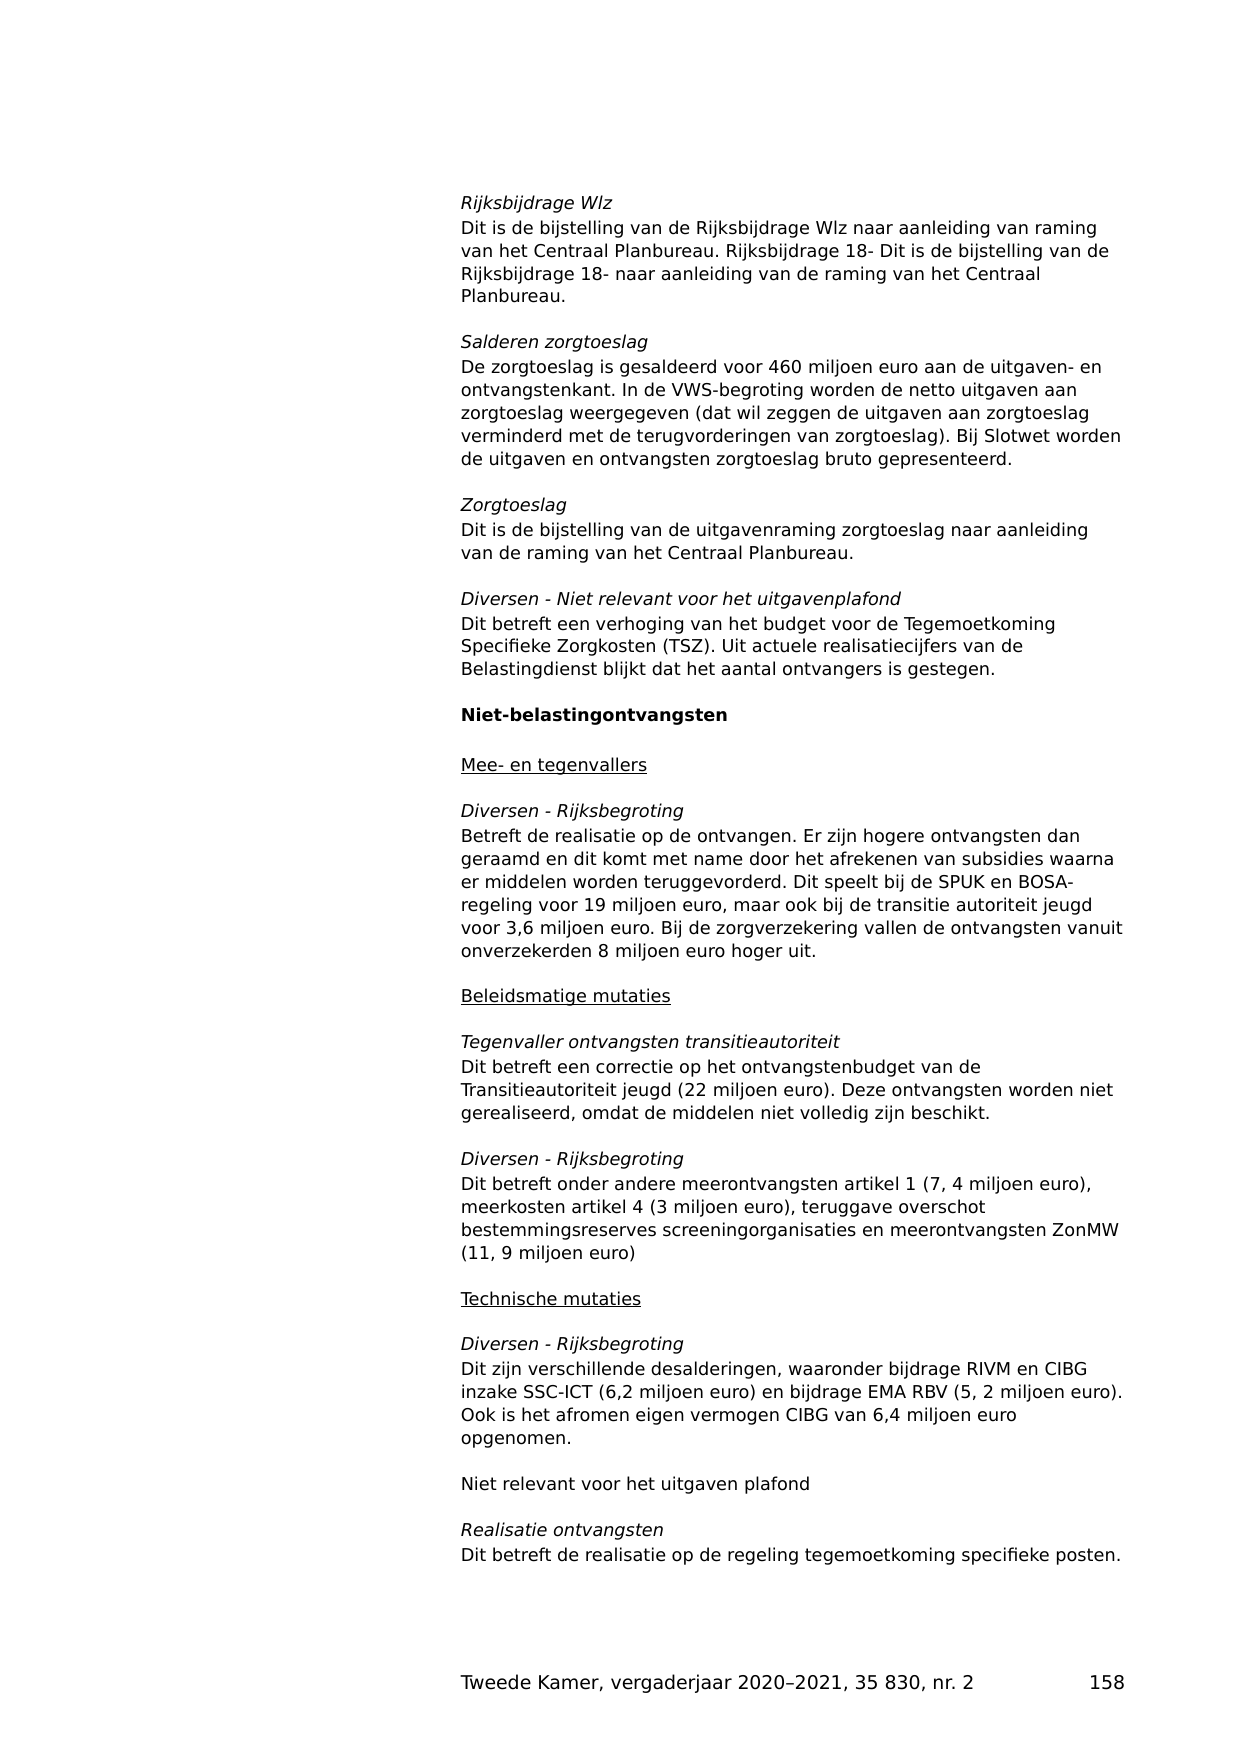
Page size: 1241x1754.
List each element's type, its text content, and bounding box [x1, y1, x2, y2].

text Niet-belastingontvangsten [461, 703, 1125, 726]
text Niet relevant voor het uitgaven plafond [461, 1472, 1125, 1495]
text Salderen zorgtoeslag [461, 330, 1125, 353]
text Dit betreft de realisatie op de regeling tegemoetkoming specifieke posten. [461, 1543, 1125, 1566]
text Tegenvaller ontvangsten transitieautoriteit [461, 1030, 1125, 1053]
text Technische mutaties [461, 1287, 1125, 1309]
text Rijksbijdrage Wlz [461, 191, 1125, 214]
text Zorgtoeslag [461, 493, 1125, 516]
text Dit zijn verschillende desalderingen, waaronder bijdrage RIVM en CIBG inzake SSC-ICT (6,2 miljoen euro) en bijdrage EMA RBV (5, 2 miljoen euro). Ook is het afromen eigen vermogen CIBG van 6,4 miljoen euro opgenomen. [461, 1357, 1125, 1449]
text Diversen - Rijksbegroting [461, 1332, 1125, 1355]
text Dit betreft een verhoging van het budget voor de Tegemoetkoming Specifieke Zorgkosten (TSZ). Uit actuele realisatiecijfers van de Belastingdienst blijkt dat het aantal ontvangers is gestegen. [461, 612, 1125, 680]
text Dit is de bijstelling van de Rijksbijdrage Wlz naar aanleiding van raming van het Centraal Planbureau. Rijksbijdrage 18- Dit is de bijstelling van de Rijksbijdrage 18- naar aanleiding van de raming van het Centraal Planbureau. [461, 216, 1125, 307]
text Mee- en tegenvallers [461, 753, 1125, 776]
text Diversen - Niet relevant voor het uitgavenplafond [461, 587, 1125, 609]
text Dit betreft onder andere meerontvangsten artikel 1 (7, 4 miljoen euro), meerkosten artikel 4 (3 miljoen euro), teruggave overschot bestemmingsreserves screeningorganisaties en meerontvangsten ZonMW (11, 9 miljoen euro) [461, 1172, 1125, 1264]
text Diversen - Rijksbegroting [461, 1147, 1125, 1170]
text De zorgtoeslag is gesaldeerd voor 460 miljoen euro aan de uitgaven- en ontvangstenkant. In de VWS-begroting worden de netto uitgaven aan zorgtoeslag weergegeven (dat wil zeggen de uitgaven aan zorgtoeslag verminderd met de terugvorderingen van zorgtoeslag). Bij Slotwet worden de uitgaven en ontvangsten zorgtoeslag bruto gepresenteerd. [461, 355, 1125, 470]
text Dit betreft een correctie op het ontvangstenbudget van de Transitieautoriteit jeugd (22 miljoen euro). Deze ontvangsten worden niet gerealiseerd, omdat de middelen niet volledig zijn beschikt. [461, 1055, 1125, 1124]
text Diversen - Rijksbegroting [461, 799, 1125, 822]
text Dit is de bijstelling van de uitgavenraming zorgtoeslag naar aanleiding van de raming van het Centraal Planbureau. [461, 518, 1125, 564]
text Betreft de realisatie op de ontvangen. Er zijn hogere ontvangsten dan geraamd en dit komt met name door het afrekenen van subsidies waarna er middelen worden teruggevorderd. Dit speelt bij de SPUK en BOSA-regeling voor 19 miljoen euro, maar ook bij de transitie autoriteit jeugd voor 3,6 miljoen euro. Bij de zorgverzekering vallen de ontvangsten vanuit onverzekerden 8 miljoen euro hoger uit. [461, 824, 1125, 962]
text Beleidsmatige mutaties [461, 984, 1125, 1007]
text Realisatie ontvangsten [461, 1518, 1125, 1541]
